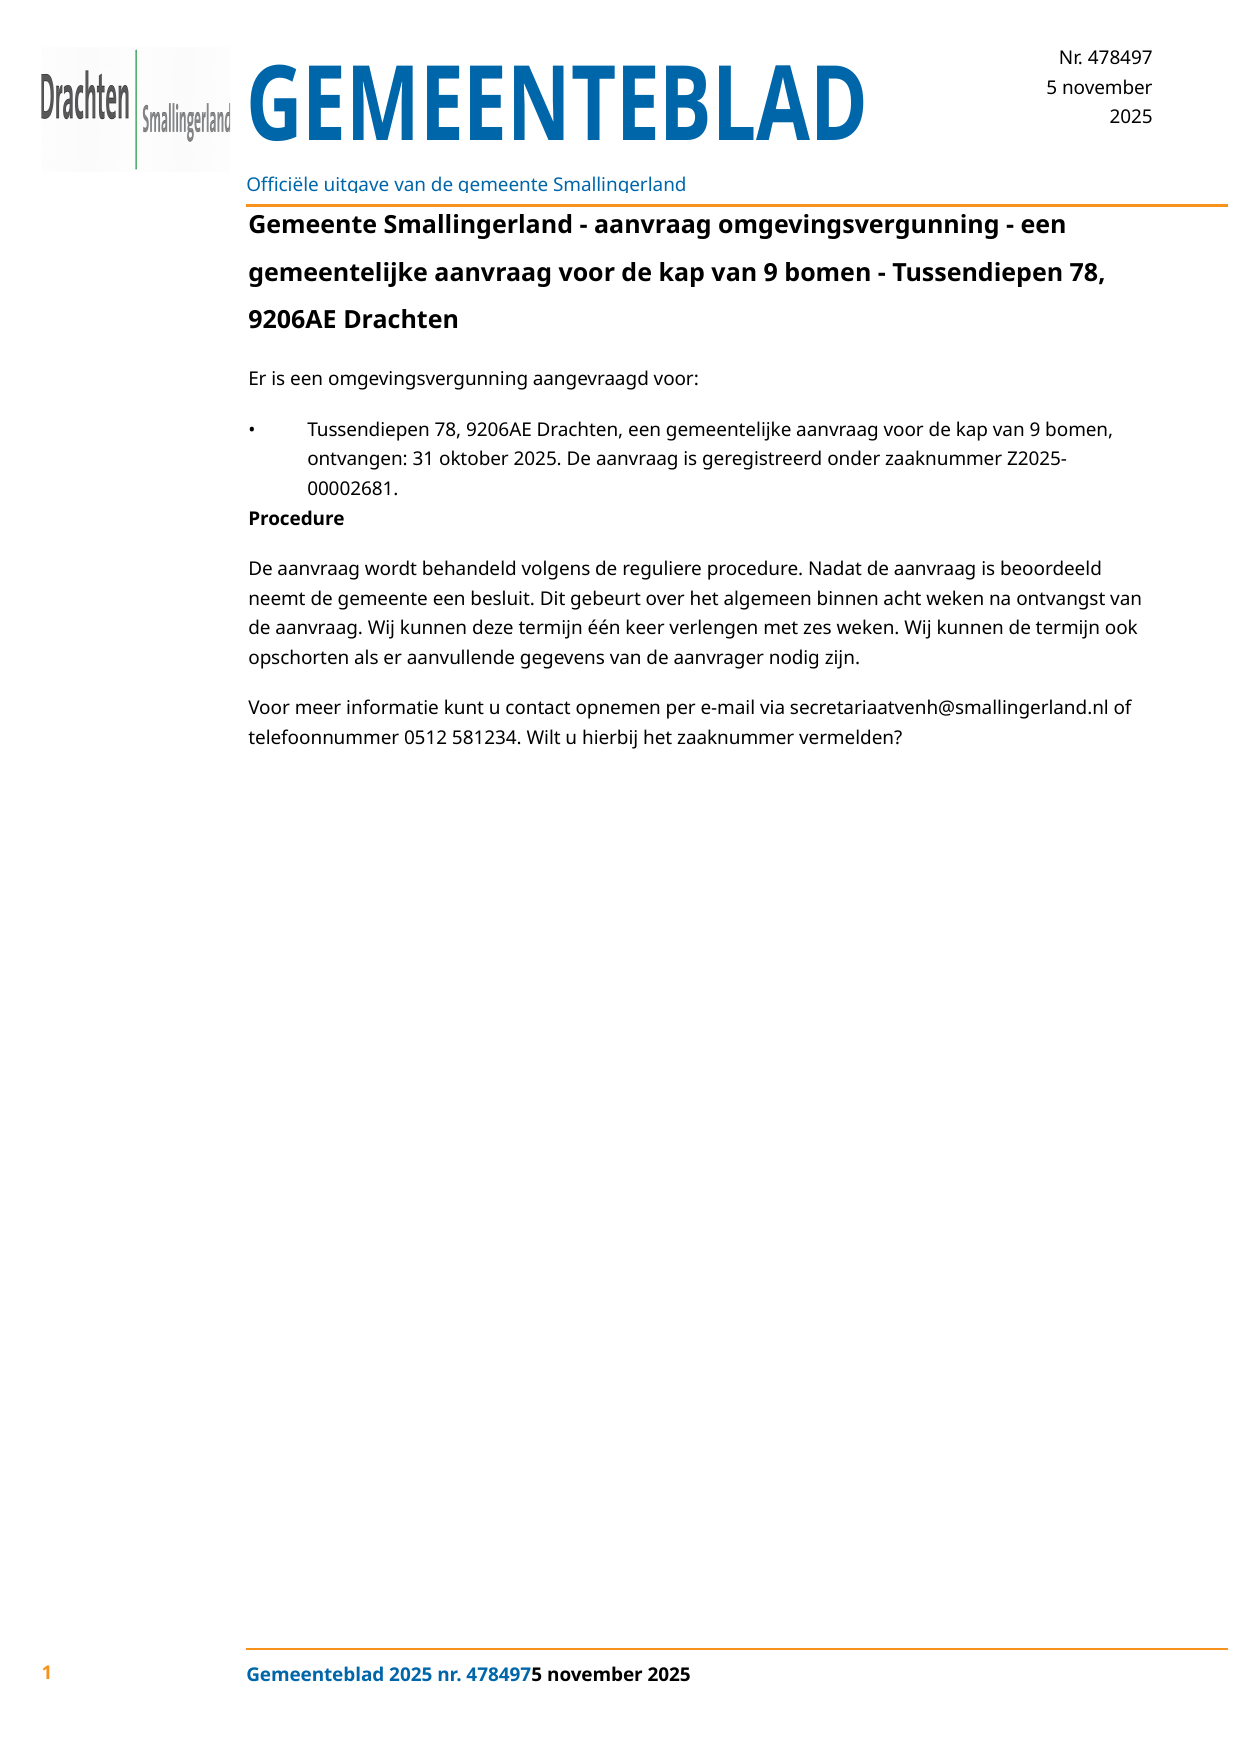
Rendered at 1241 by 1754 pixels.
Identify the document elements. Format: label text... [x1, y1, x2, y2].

text Er is een omgevingsvergunning aangevraagd voor: [248, 366, 1152, 391]
text Voor meer informatie kunt u contact opnemen per e-mail via secretariaatvenh@smallingerland.nl of telefoonnummer 0512 581234. Wilt u hierbij het zaaknummer vermelden? [248, 694, 1152, 749]
text De aanvraag wordt behandeld volgens de reguliere procedure. Nadat de aanvraag is beoordeeld neemt de gemeente een besluit. Dit gebeurt over het algemeen binnen acht weken na ontvangst van de aanvraag. Wij kunnen deze termijn één keer verlengen met zes weken. Wij kunnen de termijn ook opschorten als er aanvullende gegevens van de aanvrager nodig zijn. [248, 555, 1152, 669]
list Tussendiepen 78, 9206AE Drachten, een gemeentelijke aanvraag voor de kap van 9 bomen, ontvangen: 31 oktober 2025. De aanvraag is geregistreerd onder zaaknummer Z2025-00002681. [248, 416, 1152, 501]
text Gemeente Smallingerland - aanvraag omgevingsvergunning - een gemeentelijke aanvraag voor de kap van 9 bomen - Tussendiepen 78, 9206AE Drachten [248, 207, 1152, 336]
text Procedure [248, 505, 1152, 530]
picture [41, 47, 231, 172]
